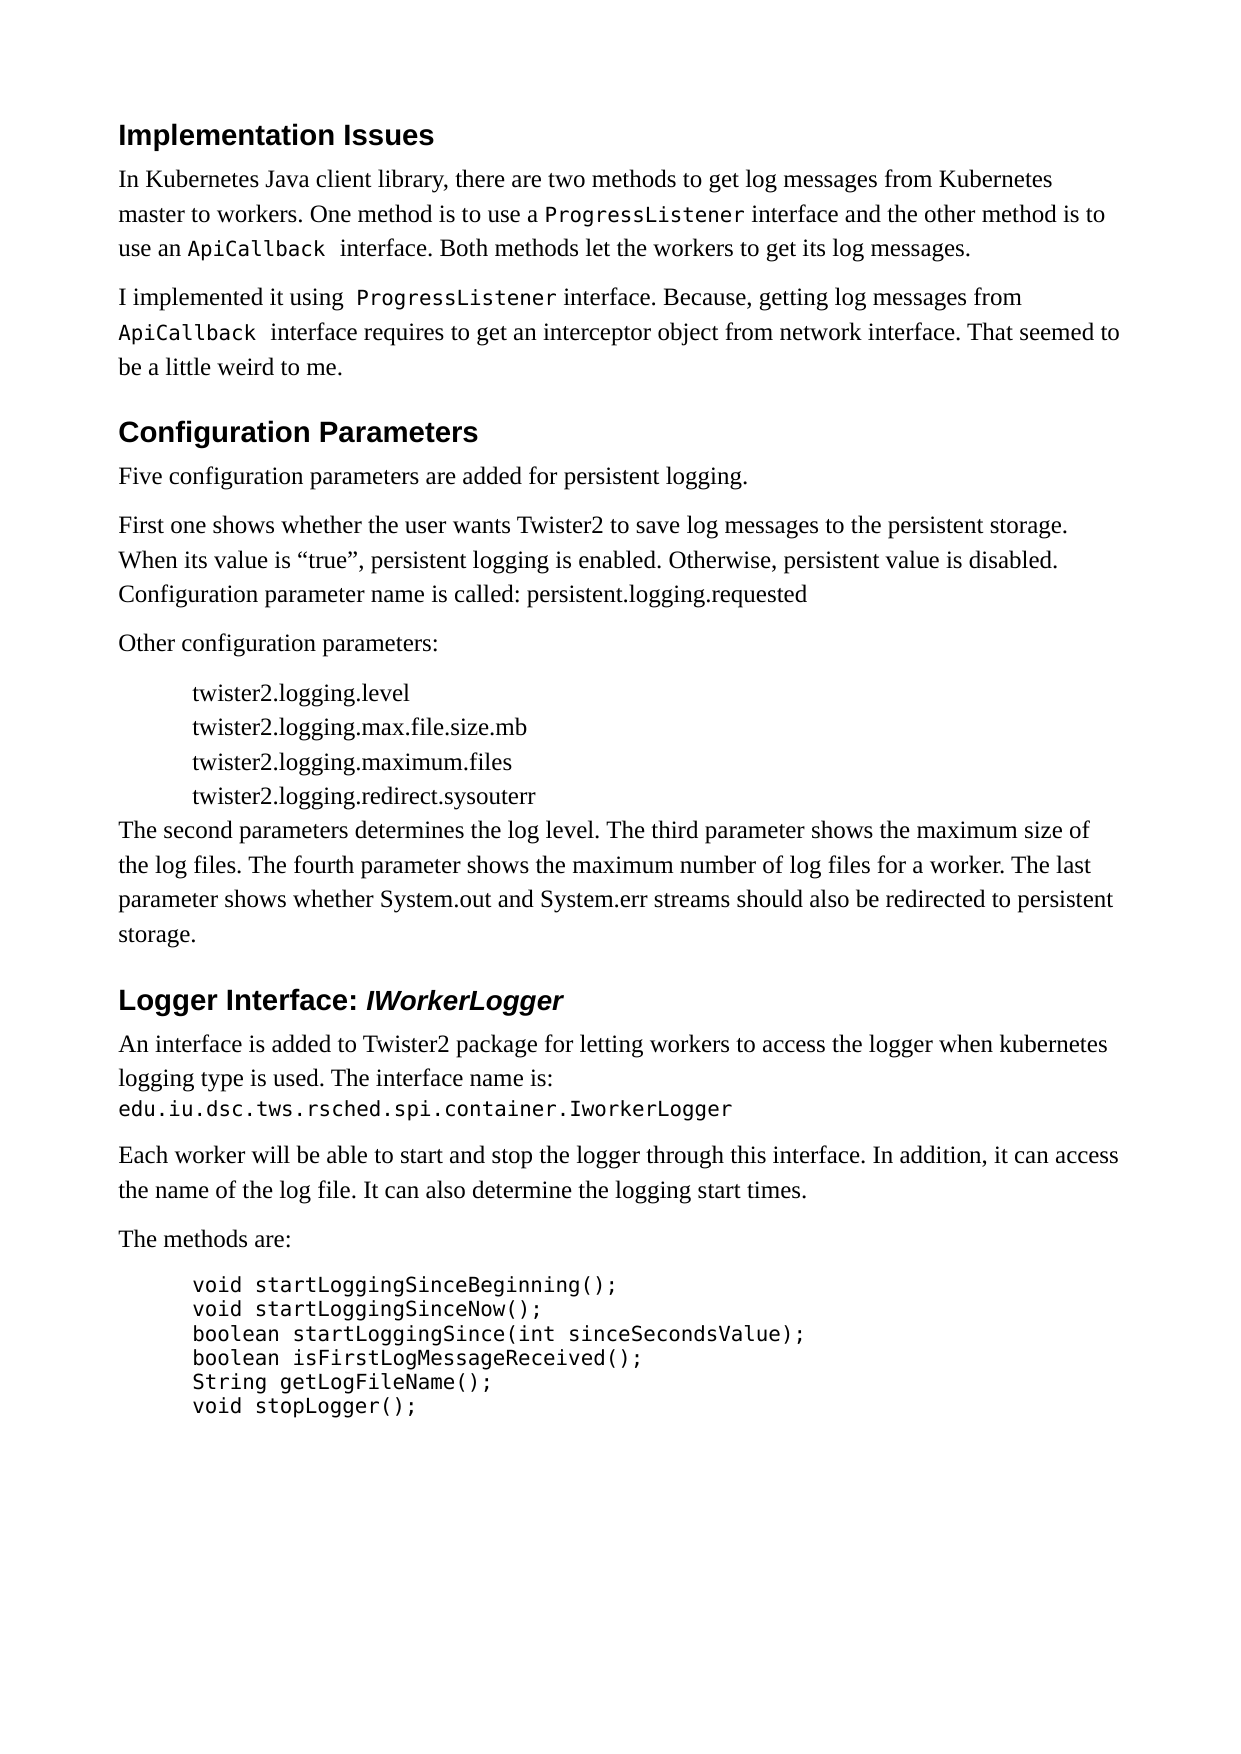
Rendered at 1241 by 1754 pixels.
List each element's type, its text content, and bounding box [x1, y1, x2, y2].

text Each worker will be able to start and stop the logger through this interface. In addition, it can access the name of the log file. It can also determine the logging start times. [118, 1141, 1122, 1204]
text The second parameters determines the log level. The third parameter shows the maximum size of the log files. The fourth parameter shows the maximum number of log files for a worker. The last parameter shows whether System.out and System.err streams should also be redirected to persistent storage. [118, 816, 1122, 948]
text twister2.logging.redirect.sysouterr [192, 781, 1122, 810]
text twister2.logging.level [192, 678, 1122, 706]
text boolean isFirstLogMessageReceived(); [192, 1346, 1122, 1370]
text An interface is added to Twister2 package for letting workers to access the logger when kubernetes logging type is used. The interface name is: edu.iu.dsc.tws.rsched.spi.container.IworkerLogger [118, 1029, 1122, 1121]
text void startLoggingSinceNow(); [192, 1297, 1122, 1322]
subtitle Configuration Parameters [118, 415, 1122, 449]
text String getLogFileName(); [192, 1370, 1122, 1394]
text twister2.logging.maximum.files [192, 747, 1122, 775]
subtitle Implementation Issues [118, 118, 1122, 152]
text twister2.logging.max.file.size.mb [192, 712, 1122, 741]
text Other configuration parameters: [118, 628, 1122, 657]
text In Kubernetes Java client library, there are two methods to get log messages from Kubernetes master to workers. One method is to use a ProgressListener interface and the other method is to use an ApiCallback interface. Both methods let the workers to get its log messages. [118, 164, 1122, 262]
text void stopLogger(); [192, 1394, 1122, 1419]
text void startLoggingSinceBeginning(); [192, 1273, 1122, 1297]
subtitle Logger Interface: IWorkerLogger [118, 983, 1122, 1016]
text First one shows whether the user wants Twister2 to save log messages to the persistent storage. When its value is “true”, persistent logging is enabled. Otherwise, persistent value is disabled. Configuration parameter name is called: persistent.logging.requested [118, 511, 1122, 608]
text Five configuration parameters are added for persistent logging. [118, 461, 1122, 490]
text I implemented it using ProgressListener interface. Because, getting log messages from ApiCallback interface requires to get an interceptor object from network interface. That seemed to be a little weird to me. [118, 282, 1122, 380]
text The methods are: [118, 1224, 1122, 1253]
text boolean startLoggingSince(int sinceSecondsValue); [192, 1322, 1122, 1346]
